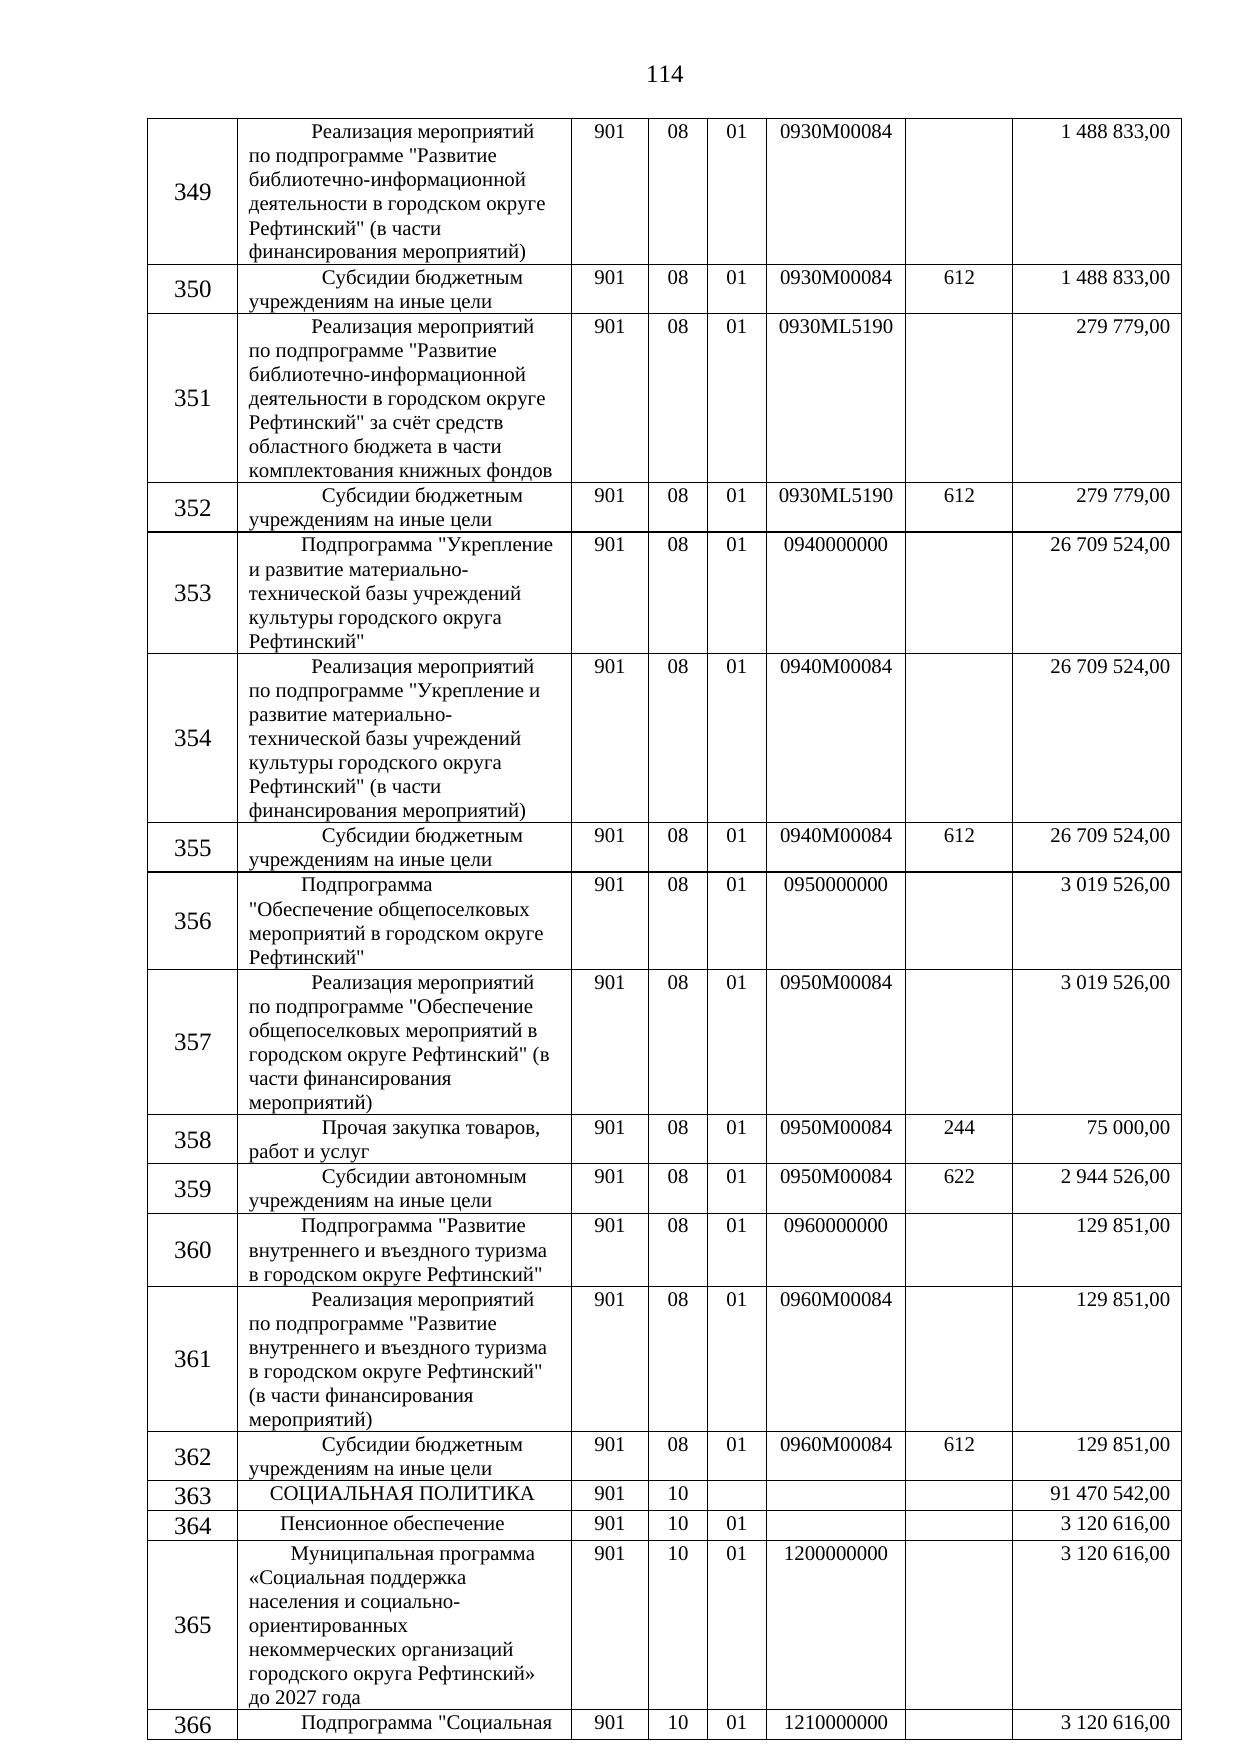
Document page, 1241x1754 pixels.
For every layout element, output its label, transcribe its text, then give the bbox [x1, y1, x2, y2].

table_cell 01 [708, 654, 766, 822]
table_cell СОЦИАЛЬНАЯ ПОЛИТИКА [238, 1481, 571, 1510]
table_cell [906, 119, 1012, 263]
table_cell 901 [572, 970, 648, 1114]
table_cell 1 488 833,00 [1013, 265, 1181, 313]
table_cell 129 851,00 [1013, 1432, 1181, 1480]
table_cell 279 779,00 [1013, 314, 1181, 482]
table_cell 0950М00084 [767, 1164, 905, 1212]
table_cell 901 [572, 533, 648, 653]
table_cell 901 [572, 1164, 648, 1212]
table_cell 901 [572, 1115, 648, 1163]
table_cell 352 [148, 483, 237, 531]
table_cell 01 [708, 119, 766, 263]
table_cell Реализация мероприятий по подпрограмме "Развитие библиотечно-информационной деятельности в городском округе Рефтинский" (в части финансирования мероприятий) [238, 119, 571, 263]
table_cell 901 [572, 1710, 648, 1739]
table_cell 0960М00084 [767, 1287, 905, 1431]
table_cell [767, 1511, 905, 1540]
table_cell 01 [708, 1214, 766, 1286]
table_cell 901 [572, 1214, 648, 1286]
table_cell Субсидии автономным учреждениям на иные цели [238, 1164, 571, 1212]
table_cell 279 779,00 [1013, 483, 1181, 531]
table_cell 356 [148, 873, 237, 969]
table_cell [906, 314, 1012, 482]
table_cell [906, 533, 1012, 653]
table_cell 01 [708, 1511, 766, 1540]
table_cell 901 [572, 483, 648, 531]
table_cell 08 [649, 119, 707, 263]
table_cell 3 019 526,00 [1013, 873, 1181, 969]
table_cell 10 [649, 1541, 707, 1709]
table_cell Субсидии бюджетным учреждениям на иные цели [238, 1432, 571, 1480]
table_cell Подпрограмма "Социальная [238, 1710, 571, 1739]
table_cell Субсидии бюджетным учреждениям на иные цели [238, 483, 571, 531]
table_cell 363 [148, 1481, 237, 1510]
table_cell 01 [708, 873, 766, 969]
table_cell 901 [572, 1481, 648, 1510]
table_cell Пенсионное обеспечение [238, 1511, 571, 1540]
table_cell 08 [649, 533, 707, 653]
table_cell [767, 1481, 905, 1510]
table_cell Муниципальная программа «Социальная поддержка населения и социально-ориентированных некоммерческих организаций городского округа Рефтинский» до 2027 года [238, 1541, 571, 1709]
table_cell 08 [649, 1164, 707, 1212]
table_cell 26 709 524,00 [1013, 823, 1181, 871]
table_cell 355 [148, 823, 237, 871]
table_cell [906, 1481, 1012, 1510]
table_cell 358 [148, 1115, 237, 1163]
table_cell 01 [708, 1541, 766, 1709]
table_cell Субсидии бюджетным учреждениям на иные цели [238, 823, 571, 871]
table_cell 244 [906, 1115, 1012, 1163]
table_cell 0950М00084 [767, 1115, 905, 1163]
table_cell Подпрограмма "Развитие внутреннего и въездного туризма в городском округе Рефтинский" [238, 1214, 571, 1286]
table_cell 10 [649, 1710, 707, 1739]
table_cell 1200000000 [767, 1541, 905, 1709]
table_cell 08 [649, 483, 707, 531]
table_cell 353 [148, 533, 237, 653]
table_cell Прочая закупка товаров, работ и услуг [238, 1115, 571, 1163]
table_cell 10 [649, 1481, 707, 1510]
table_cell 2 944 526,00 [1013, 1164, 1181, 1212]
table_cell 01 [708, 970, 766, 1114]
table_cell 08 [649, 1432, 707, 1480]
table_cell 901 [572, 1432, 648, 1480]
table_cell Подпрограмма "Обеспечение общепоселковых мероприятий в городском округе Рефтинский" [238, 873, 571, 969]
table_cell 01 [708, 314, 766, 482]
table_cell 366 [148, 1710, 237, 1739]
table_cell Реализация мероприятий по подпрограмме "Развитие внутреннего и въездного туризма в городском округе Рефтинский" (в части финансирования мероприятий) [238, 1287, 571, 1431]
table_cell 612 [906, 823, 1012, 871]
table_cell 01 [708, 823, 766, 871]
table_cell 0930М00084 [767, 119, 905, 263]
table_cell 612 [906, 265, 1012, 313]
table_cell 3 019 526,00 [1013, 970, 1181, 1114]
table_cell 0960М00084 [767, 1432, 905, 1480]
table_cell 0940М00084 [767, 654, 905, 822]
table_cell 01 [708, 265, 766, 313]
table_cell 901 [572, 119, 648, 263]
table_cell 08 [649, 823, 707, 871]
table_cell 901 [572, 654, 648, 822]
table_cell 0940000000 [767, 533, 905, 653]
table_cell 359 [148, 1164, 237, 1212]
table_cell 361 [148, 1287, 237, 1431]
table_cell 360 [148, 1214, 237, 1286]
table_cell Реализация мероприятий по подпрограмме "Обеспечение общепоселковых мероприятий в городском округе Рефтинский" (в части финансирования мероприятий) [238, 970, 571, 1114]
table_cell 0940М00084 [767, 823, 905, 871]
table_cell [906, 1511, 1012, 1540]
table_cell [906, 654, 1012, 822]
table_cell 01 [708, 1115, 766, 1163]
table_cell [906, 873, 1012, 969]
table_cell 10 [649, 1511, 707, 1540]
table_cell [708, 1481, 766, 1510]
table_cell 901 [572, 1287, 648, 1431]
table_cell 0930МL5190 [767, 483, 905, 531]
table_cell 08 [649, 265, 707, 313]
table_cell 01 [708, 1164, 766, 1212]
table_cell 901 [572, 873, 648, 969]
table_cell 3 120 616,00 [1013, 1541, 1181, 1709]
table_cell 0930М00084 [767, 265, 905, 313]
table_cell 0960000000 [767, 1214, 905, 1286]
table_cell Подпрограмма "Укрепление и развитие материально-технической базы учреждений культуры городского округа Рефтинский" [238, 533, 571, 653]
table_cell 129 851,00 [1013, 1214, 1181, 1286]
table_cell 0950М00084 [767, 970, 905, 1114]
table_cell 75 000,00 [1013, 1115, 1181, 1163]
table_cell 01 [708, 483, 766, 531]
table_cell 0950000000 [767, 873, 905, 969]
table_cell 354 [148, 654, 237, 822]
table_cell 901 [572, 265, 648, 313]
table_cell 357 [148, 970, 237, 1114]
table_cell 1210000000 [767, 1710, 905, 1739]
table_cell 08 [649, 970, 707, 1114]
table_cell Субсидии бюджетным учреждениям на иные цели [238, 265, 571, 313]
table_cell 349 [148, 119, 237, 263]
table_cell 08 [649, 1115, 707, 1163]
table_cell 612 [906, 1432, 1012, 1480]
table_cell 91 470 542,00 [1013, 1481, 1181, 1510]
table_cell 08 [649, 314, 707, 482]
table_cell 901 [572, 1541, 648, 1709]
table_cell [906, 1214, 1012, 1286]
table_cell 08 [649, 873, 707, 969]
table_cell 26 709 524,00 [1013, 533, 1181, 653]
table_cell 129 851,00 [1013, 1287, 1181, 1431]
table_cell 365 [148, 1541, 237, 1709]
table_cell 901 [572, 314, 648, 482]
table_cell Реализация мероприятий по подпрограмме "Развитие библиотечно-информационной деятельности в городском округе Рефтинский" за счёт средств областного бюджета в части комплектования книжных фондов [238, 314, 571, 482]
table_cell 1 488 833,00 [1013, 119, 1181, 263]
table_cell 901 [572, 1511, 648, 1540]
table_cell 622 [906, 1164, 1012, 1212]
table_cell [906, 1287, 1012, 1431]
table_cell 364 [148, 1511, 237, 1540]
table_cell 612 [906, 483, 1012, 531]
table_cell 26 709 524,00 [1013, 654, 1181, 822]
table_cell 01 [708, 533, 766, 653]
table_cell 3 120 616,00 [1013, 1511, 1181, 1540]
table_cell 01 [708, 1710, 766, 1739]
table_cell 01 [708, 1432, 766, 1480]
table_cell 350 [148, 265, 237, 313]
table_cell 351 [148, 314, 237, 482]
table_cell Реализация мероприятий по подпрограмме "Укрепление и развитие материально-технической базы учреждений культуры городского округа Рефтинский" (в части финансирования мероприятий) [238, 654, 571, 822]
table_cell 901 [572, 823, 648, 871]
table_cell 01 [708, 1287, 766, 1431]
table_cell 08 [649, 654, 707, 822]
table_cell [906, 970, 1012, 1114]
table_cell 08 [649, 1214, 707, 1286]
table_cell 3 120 616,00 [1013, 1710, 1181, 1739]
table_cell 0930МL5190 [767, 314, 905, 482]
table_cell 08 [649, 1287, 707, 1431]
table_cell [906, 1710, 1012, 1739]
table_cell [906, 1541, 1012, 1709]
table_cell 362 [148, 1432, 237, 1480]
